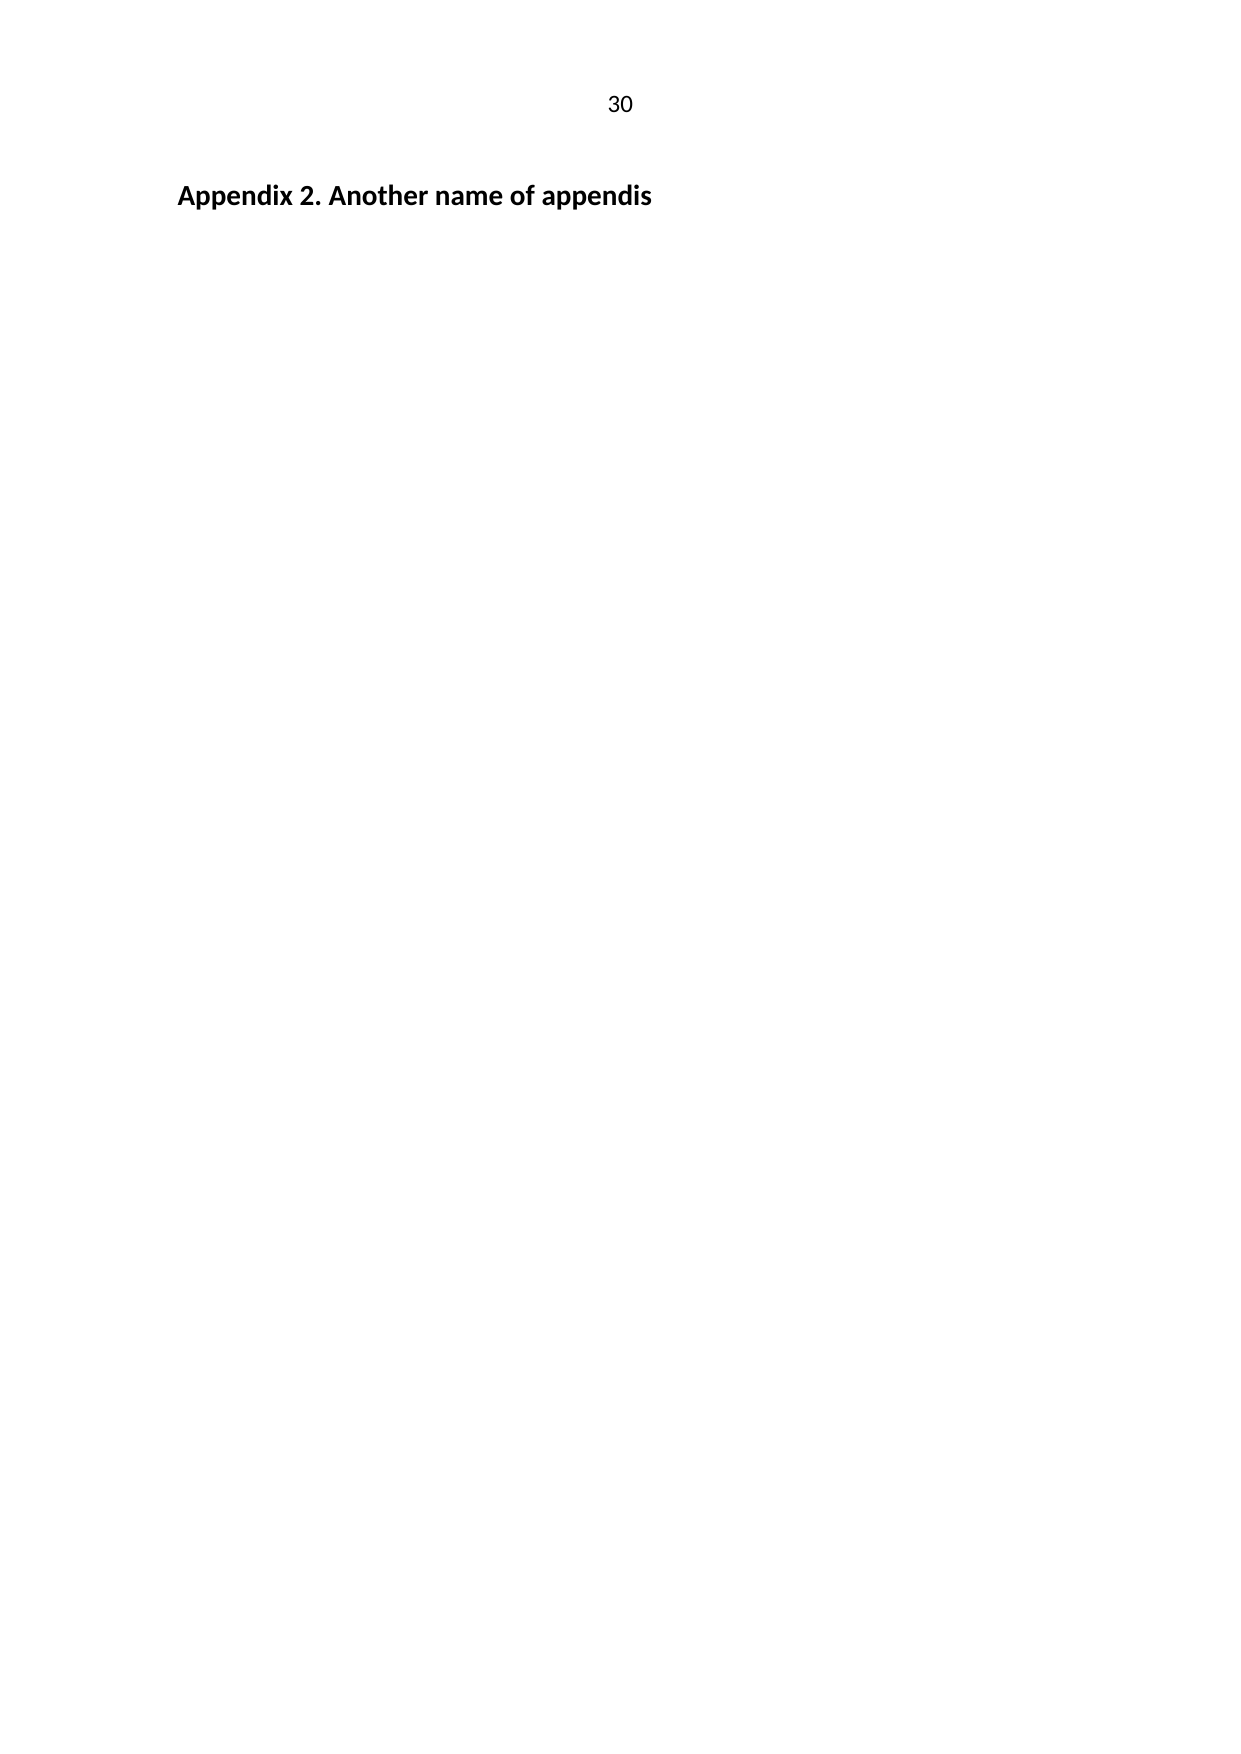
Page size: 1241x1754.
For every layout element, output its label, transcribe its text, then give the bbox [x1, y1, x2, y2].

subtitle Appendix 2. Another name of appendis [177, 177, 1063, 213]
